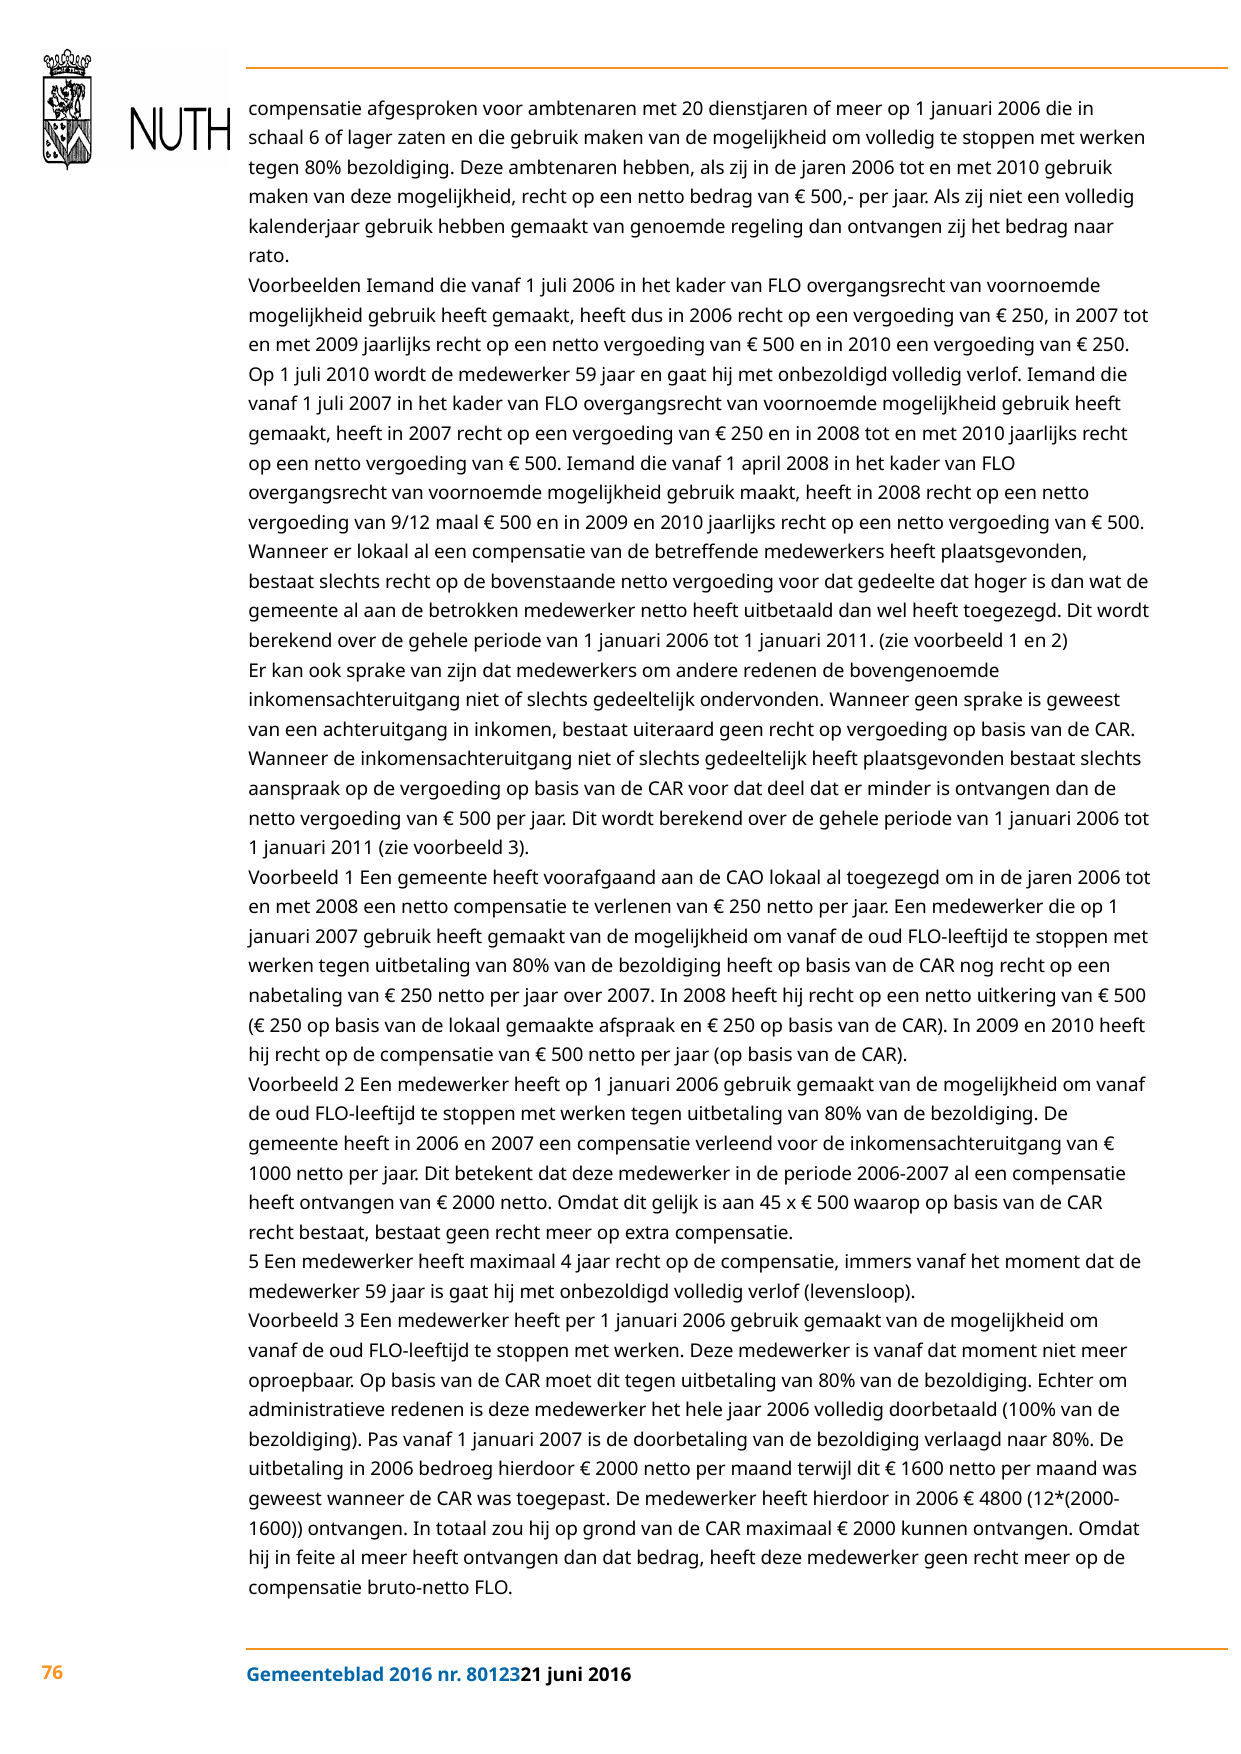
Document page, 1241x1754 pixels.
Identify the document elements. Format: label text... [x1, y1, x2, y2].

text compensatie afgesproken voor ambtenaren met 20 dienstjaren of meer op 1 januari 2006 die in schaal 6 of lager zaten en die gebruik maken van de mogelijkheid om volledig te stoppen met werken tegen 80% bezoldiging. Deze ambtenaren hebben, als zij in de jaren 2006 tot en met 2010 gebruik maken van deze mogelijkheid, recht op een netto bedrag van € 500,- per jaar. Als zij niet een volledig kalenderjaar gebruik hebben gemaakt van genoemde regeling dan ontvangen zij het bedrag naar rato. [248, 95, 1152, 268]
text Er kan ook sprake van zijn dat medewerkers om andere redenen de bovengenoemde inkomensachteruitgang niet of slechts gedeeltelijk ondervonden. Wanneer geen sprake is geweest van een achteruitgang in inkomen, bestaat uiteraard geen recht op vergoeding op basis van de CAR. Wanneer de inkomensachteruitgang niet of slechts gedeeltelijk heeft plaatsgevonden bestaat slechts aanspraak op de vergoeding op basis van de CAR voor dat deel dat er minder is ontvangen dan de netto vergoeding van € 500 per jaar. Dit wordt berekend over de gehele periode van 1 januari 2006 tot 1 januari 2011 (zie voorbeeld 3). [248, 657, 1152, 860]
text Voorbeeld 1 Een gemeente heeft voorafgaand aan de CAO lokaal al toegezegd om in de jaren 2006 tot en met 2008 een netto compensatie te verlenen van € 250 netto per jaar. Een medewerker die op 1 januari 2007 gebruik heeft gemaakt van de mogelijkheid om vanaf de oud FLO-leeftijd te stoppen met werken tegen uitbetaling van 80% van de bezoldiging heeft op basis van de CAR nog recht op een nabetaling van € 250 netto per jaar over 2007. In 2008 heeft hij recht op een netto uitkering van € 500 (€ 250 op basis van de lokaal gemaakte afspraak en € 250 op basis van de CAR). In 2009 en 2010 heeft hij recht op de compensatie van € 500 netto per jaar (op basis van de CAR). [248, 864, 1152, 1067]
text 5 Een medewerker heeft maximaal 4 jaar recht op de compensatie, immers vanaf het moment dat de medewerker 59 jaar is gaat hij met onbezoldigd volledig verlof (levensloop). [248, 1248, 1152, 1304]
text Voorbeeld 2 Een medewerker heeft op 1 januari 2006 gebruik gemaakt van de mogelijkheid om vanaf de oud FLO-leeftijd te stoppen met werken tegen uitbetaling van 80% van de bezoldiging. De gemeente heeft in 2006 en 2007 een compensatie verleend voor de inkomensachteruitgang van € 1000 netto per jaar. Dit betekent dat deze medewerker in de periode 2006-2007 al een compensatie heeft ontvangen van € 2000 netto. Omdat dit gelijk is aan 45 x € 500 waarop op basis van de CAR recht bestaat, bestaat geen recht meer op extra compensatie. [248, 1071, 1152, 1245]
text Voorbeelden Iemand die vanaf 1 juli 2006 in het kader van FLO overgangsrecht van voornoemde mogelijkheid gebruik heeft gemaakt, heeft dus in 2006 recht op een vergoeding van € 250, in 2007 tot en met 2009 jaarlijks recht op een netto vergoeding van € 500 en in 2010 een vergoeding van € 250. Op 1 juli 2010 wordt de medewerker 59 jaar en gaat hij met onbezoldigd volledig verlof. Iemand die vanaf 1 juli 2007 in het kader van FLO overgangsrecht van voornoemde mogelijkheid gebruik heeft gemaakt, heeft in 2007 recht op een vergoeding van € 250 en in 2008 tot en met 2010 jaarlijks recht op een netto vergoeding van € 500. Iemand die vanaf 1 april 2008 in het kader van FLO overgangsrecht van voornoemde mogelijkheid gebruik maakt, heeft in 2008 recht op een netto vergoeding van 9/12 maal € 500 en in 2009 en 2010 jaarlijks recht op een netto vergoeding van € 500. [248, 272, 1152, 535]
picture [41, 47, 231, 172]
text Voorbeeld 3 Een medewerker heeft per 1 januari 2006 gebruik gemaakt van de mogelijkheid om vanaf de oud FLO-leeftijd te stoppen met werken. Deze medewerker is vanaf dat moment niet meer oproepbaar. Op basis van de CAR moet dit tegen uitbetaling van 80% van de bezoldiging. Echter om administratieve redenen is deze medewerker het hele jaar 2006 volledig doorbetaald (100% van de bezoldiging). Pas vanaf 1 januari 2007 is de doorbetaling van de bezoldiging verlaagd naar 80%. De uitbetaling in 2006 bedroeg hierdoor € 2000 netto per maand terwijl dit € 1600 netto per maand was geweest wanneer de CAR was toegepast. De medewerker heeft hierdoor in 2006 € 4800 (12*(2000-1600)) ontvangen. In totaal zou hij op grond van de CAR maximaal € 2000 kunnen ontvangen. Omdat hij in feite al meer heeft ontvangen dan dat bedrag, heeft deze medewerker geen recht meer op de compensatie bruto-netto FLO. [248, 1308, 1152, 1600]
text Wanneer er lokaal al een compensatie van de betreffende medewerkers heeft plaatsgevonden, bestaat slechts recht op de bovenstaande netto vergoeding voor dat gedeelte dat hoger is dan wat de gemeente al aan de betrokken medewerker netto heeft uitbetaald dan wel heeft toegezegd. Dit wordt berekend over de gehele periode van 1 januari 2006 tot 1 januari 2011. (zie voorbeeld 1 en 2) [248, 538, 1152, 653]
